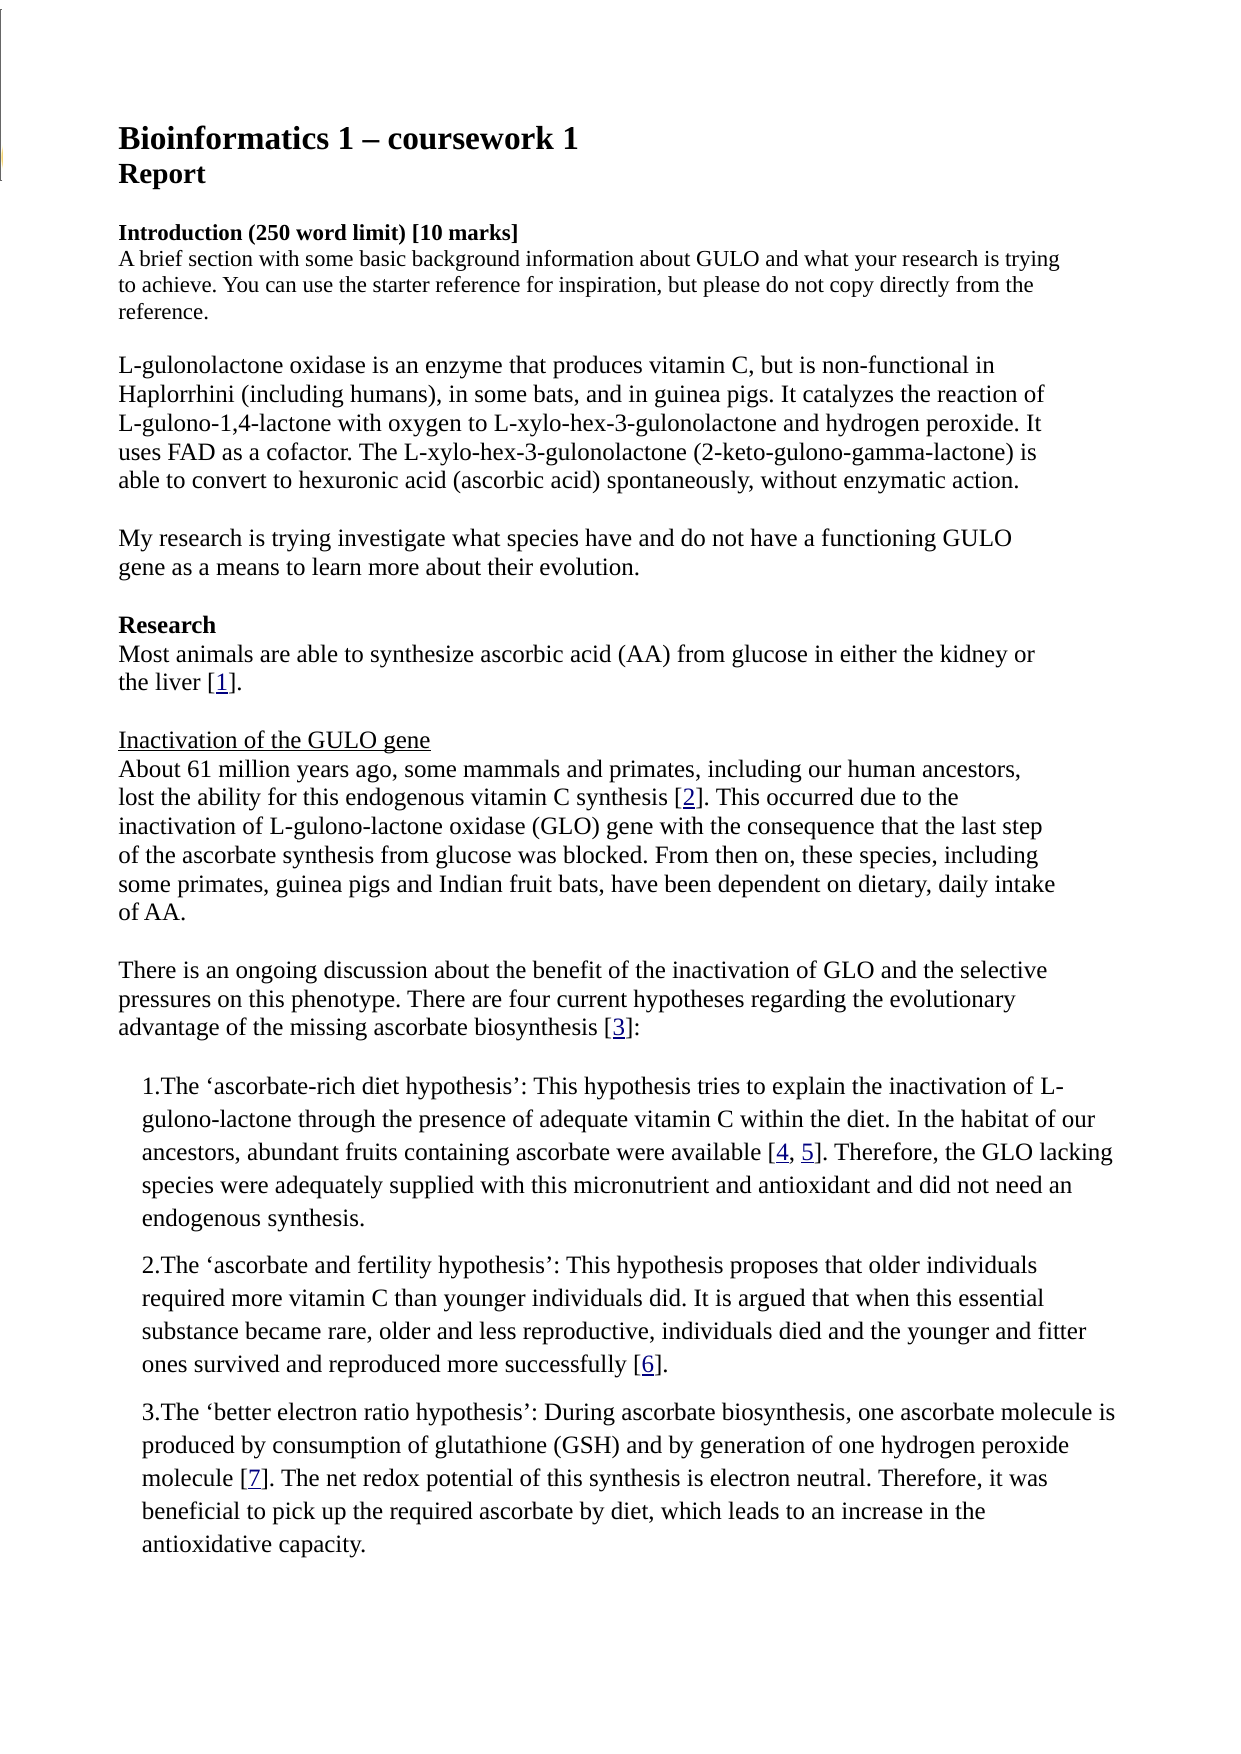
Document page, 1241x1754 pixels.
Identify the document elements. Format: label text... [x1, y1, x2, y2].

text Research Most animals are able to synthesize ascorbic acid (AA) from glucose in either the kidney or the liver [1]. Inactivation of the GULO gene About 61 million years ago, some mammals and primates, including our human ancestors, lost the ability for this endogenous vitamin C synthesis [2]. This occurred due to the inactivation of L-gulono-lactone oxidase (GLO) gene with the consequence that the last step of the ascorbate synthesis from glucose was blocked. From then on, these species, including some primates, guinea pigs and Indian fruit bats, have been dependent on dietary, daily intake of AA. There is an ongoing discussion about the benefit of the inactivation of GLO and the selective pressures on this phenotype. There are four current hypotheses regarding the evolutionary advantage of the missing ascorbate biosynthesis [3]: [118, 610, 1063, 1041]
text Bioinformatics 1 – coursework 1 Report [118, 118, 1122, 219]
list The ‘ascorbate and fertility hypothesis’: This hypothesis proposes that older individuals required more vitamin C than younger individuals did. It is argued that when this essential substance became rare, older and less reproductive, individuals died and the younger and fitter ones survived and reproduced more successfully [6]. [118, 1250, 1122, 1378]
text A brief section with some basic background information about GULO and what your research is trying to achieve. You can use the starter reference for inspiration, but please do not copy directly from the reference. L-gulonolactone oxidase is an enzyme that produces vitamin C, but is non-functional in Haplorrhini (including humans), in some bats, and in guinea pigs. It catalyzes the reaction of L-gulono-1,4-lactone with oxygen to L-xylo-hex-3-gulonolactone and hydrogen peroxide. It uses FAD as a cofactor. The L-xylo-hex-3-gulonolactone (2-keto-gulono-gamma-lactone) is able to convert to hexuronic acid (ascorbic acid) spontaneously, without enzymatic action. My research is trying investigate what species have and do not have a functioning GULO gene as a means to learn more about their evolution. [118, 245, 1063, 581]
list The ‘better electron ratio hypothesis’: During ascorbate biosynthesis, one ascorbate molecule is produced by consumption of glutathione (GSH) and by generation of one hydrogen peroxide molecule [7]. The net redox potential of this synthesis is electron neutral. Therefore, it was beneficial to pick up the required ascorbate by diet, which leads to an increase in the antioxidative capacity. [118, 1397, 1122, 1558]
list The ‘ascorbate-rich diet hypothesis’: This hypothesis tries to explain the inactivation of L-gulono-lactone through the presence of adequate vitamin C within the diet. In the habitat of our ancestors, abundant fruits containing ascorbate were available [4, 5]. Therefore, the GLO lacking species were adequately supplied with this micronutrient and antioxidant and did not need an endogenous synthesis. [118, 1071, 1122, 1232]
text Introduction (250 word limit) [10 marks] [118, 219, 1122, 245]
